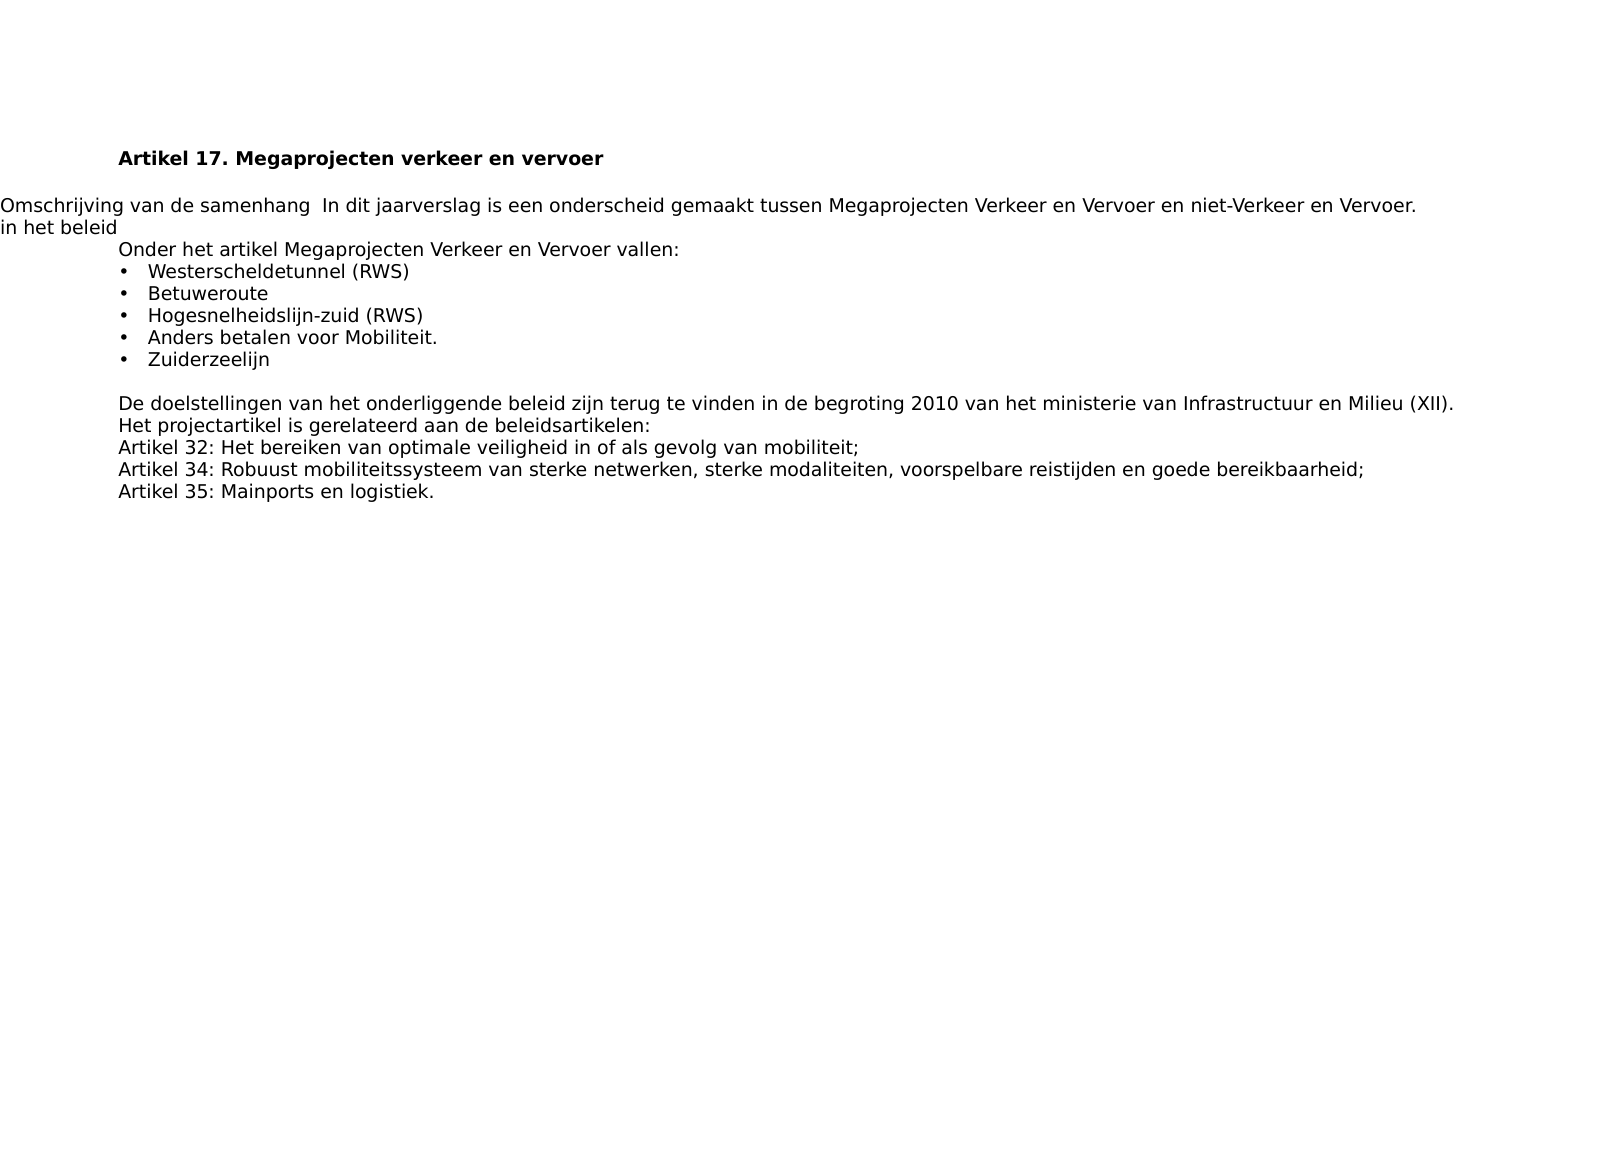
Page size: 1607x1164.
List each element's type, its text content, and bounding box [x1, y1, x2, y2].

subtitle Artikel 17. Megaprojecten verkeer en vervoer [118, 148, 1488, 170]
text • Betuweroute [118, 283, 1488, 305]
text • Anders betalen voor Mobiliteit. [118, 327, 1488, 349]
text Artikel 35: Mainports en logistiek. [118, 481, 1488, 503]
text De doelstellingen van het onderliggende beleid zijn terug te vinden in de begroting 2010 van het ministerie van Infrastructuur en Milieu (XII). Het projectartikel is gerelateerd aan de beleidsartikelen: [118, 393, 1488, 437]
text Artikel 34: Robuust mobiliteitssysteem van sterke netwerken, sterke modaliteiten, voorspelbare reistijden en goede bereikbaarheid; [118, 459, 1488, 481]
text • Zuiderzeelijn [118, 349, 1488, 371]
text Onder het artikel Megaprojecten Verkeer en Vervoer vallen: [118, 239, 1488, 261]
text Omschrijving van de samenhang in het beleid [0, 195, 322, 239]
text Artikel 32: Het bereiken van optimale veiligheid in of als gevolg van mobiliteit; [118, 437, 1488, 459]
text In dit jaarverslag is een onderscheid gemaakt tussen Megaprojecten Verkeer en Vervoer en niet-Verkeer en Vervoer. [322, 195, 1488, 217]
text • Westerscheldetunnel (RWS) [118, 261, 1488, 283]
text • Hogesnelheidslijn-zuid (RWS) [118, 305, 1488, 327]
